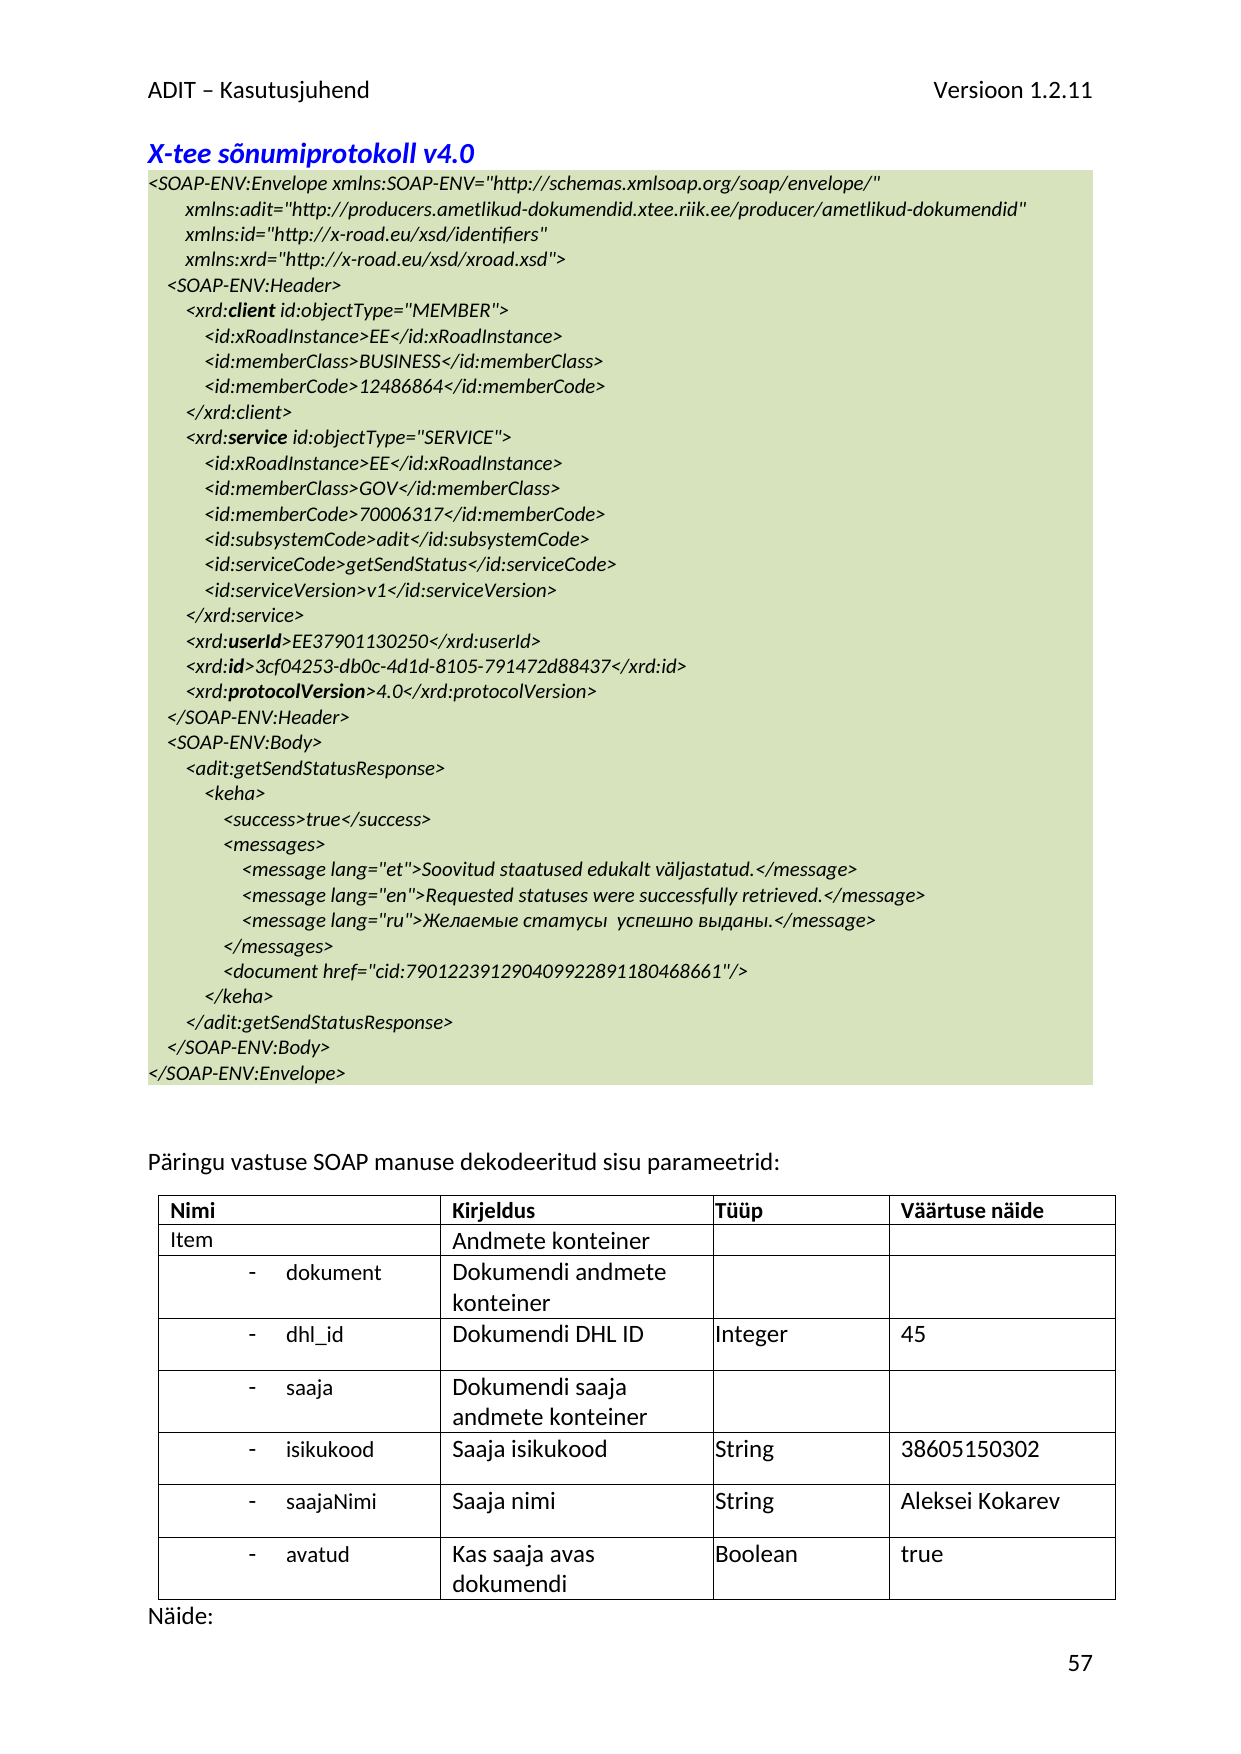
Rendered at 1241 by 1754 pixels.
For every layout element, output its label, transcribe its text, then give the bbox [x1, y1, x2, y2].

text </keha> [148, 984, 1093, 1009]
text <message lang="en">Requested statuses were successfully retrieved.</message> [148, 882, 1093, 907]
table_cell Kas saaja avas dokumendi [441, 1538, 713, 1599]
table_cell [890, 1371, 1115, 1432]
table_cell true [890, 1538, 1115, 1599]
table_cell [714, 1256, 889, 1317]
table_cell Saaja nimi [441, 1485, 713, 1537]
text <id:memberCode>70006317</id:memberCode> [148, 501, 1093, 526]
text <message lang="ru">Желаемые статусы успешно выданы.</message> [148, 907, 1093, 933]
text <id:xRoadInstance>EE</id:xRoadInstance> [148, 323, 1093, 348]
table_cell Dokumendi andmete konteiner [441, 1256, 713, 1317]
table_cell Dokumendi saaja andmete konteiner [441, 1371, 713, 1432]
text </SOAP-ENV:Header> [148, 704, 1093, 729]
table_cell [890, 1256, 1115, 1317]
text <keha> [148, 780, 1093, 806]
text <xrd:service id:objectType="SERVICE"> [148, 424, 1093, 450]
table_cell dokument [159, 1256, 440, 1317]
table_cell String [714, 1433, 889, 1484]
text </SOAP-ENV:Envelope> [148, 1060, 1093, 1085]
text <id:serviceCode>getSendStatus</id:serviceCode> [148, 552, 1093, 577]
table_cell dhl_id [159, 1319, 440, 1370]
text <messages> [148, 831, 1093, 857]
table_cell 45 [890, 1319, 1115, 1370]
text <id:xRoadInstance>EE</id:xRoadInstance> [148, 450, 1093, 475]
text <id:subsystemCode>adit</id:subsystemCode> [148, 526, 1093, 552]
table_cell saaja [159, 1371, 440, 1432]
table_header Tüüp [714, 1196, 889, 1224]
text <SOAP-ENV:Envelope xmlns:SOAP-ENV="http://schemas.xmlsoap.org/soap/envelope/" [148, 170, 1093, 196]
table_header Kirjeldus [441, 1196, 713, 1224]
text <id:serviceVersion>v1</id:serviceVersion> [148, 577, 1093, 602]
table_cell [890, 1225, 1115, 1255]
text <SOAP-ENV:Header> [148, 272, 1093, 297]
text </messages> [148, 933, 1093, 958]
table_cell Dokumendi DHL ID [441, 1319, 713, 1370]
text xmlns:xrd="http://x-road.eu/xsd/xroad.xsd"> [148, 247, 1093, 272]
table_cell saajaNimi [159, 1485, 440, 1537]
text <id:memberClass>BUSINESS</id:memberClass> [148, 348, 1093, 374]
text <xrd:id>3cf04253-db0c-4d1d-8105-791472d88437</xrd:id> [148, 653, 1093, 679]
table_cell [714, 1225, 889, 1255]
table_cell isikukood [159, 1433, 440, 1484]
text </SOAP-ENV:Body> [148, 1034, 1093, 1060]
text </adit:getSendStatusResponse> [148, 1009, 1093, 1034]
table_cell Aleksei Kokarev [890, 1485, 1115, 1537]
text <SOAP-ENV:Body> [148, 729, 1093, 755]
table_cell Saaja isikukood [441, 1433, 713, 1484]
table_cell Andmete konteiner [441, 1225, 713, 1255]
table_cell [714, 1371, 889, 1432]
text <id:memberCode>12486864</id:memberCode> [148, 374, 1093, 399]
text <success>true</success> [148, 806, 1093, 831]
text xmlns:adit="http://producers.ametlikud-dokumendid.xtee.riik.ee/producer/ametlikud-dokumendid" [148, 196, 1093, 221]
text X-tee sõnumiprotokoll v4.0 [148, 135, 1093, 170]
table_cell Boolean [714, 1538, 889, 1599]
text Päringu vastuse SOAP manuse dekodeeritud sisu parameetrid: [148, 1146, 1093, 1177]
text xmlns:id="http://x-road.eu/xsd/identifiers" [148, 221, 1093, 247]
table_cell 38605150302 [890, 1433, 1115, 1484]
text <id:memberClass>GOV</id:memberClass> [148, 475, 1093, 501]
table_cell Integer [714, 1319, 889, 1370]
table_header Nimi [159, 1196, 440, 1224]
text <xrd:userId>EE37901130250</xrd:userId> [148, 628, 1093, 653]
text <message lang="et">Soovitud staatused edukalt väljastatud.</message> [148, 857, 1093, 882]
table_cell String [714, 1485, 889, 1537]
table_header Väärtuse näide [890, 1196, 1115, 1224]
text <adit:getSendStatusResponse> [148, 755, 1093, 780]
text </xrd:client> [148, 399, 1093, 424]
text <xrd:client id:objectType="MEMBER"> [148, 297, 1093, 323]
text <xrd:protocolVersion>4.0</xrd:protocolVersion> [148, 679, 1093, 704]
text Näide: [148, 1600, 1093, 1630]
text <document href="cid:790122391290409922891180468661"/> [148, 958, 1093, 984]
table_cell avatud [159, 1538, 440, 1599]
table_cell Item [159, 1225, 440, 1255]
text </xrd:service> [148, 602, 1093, 628]
